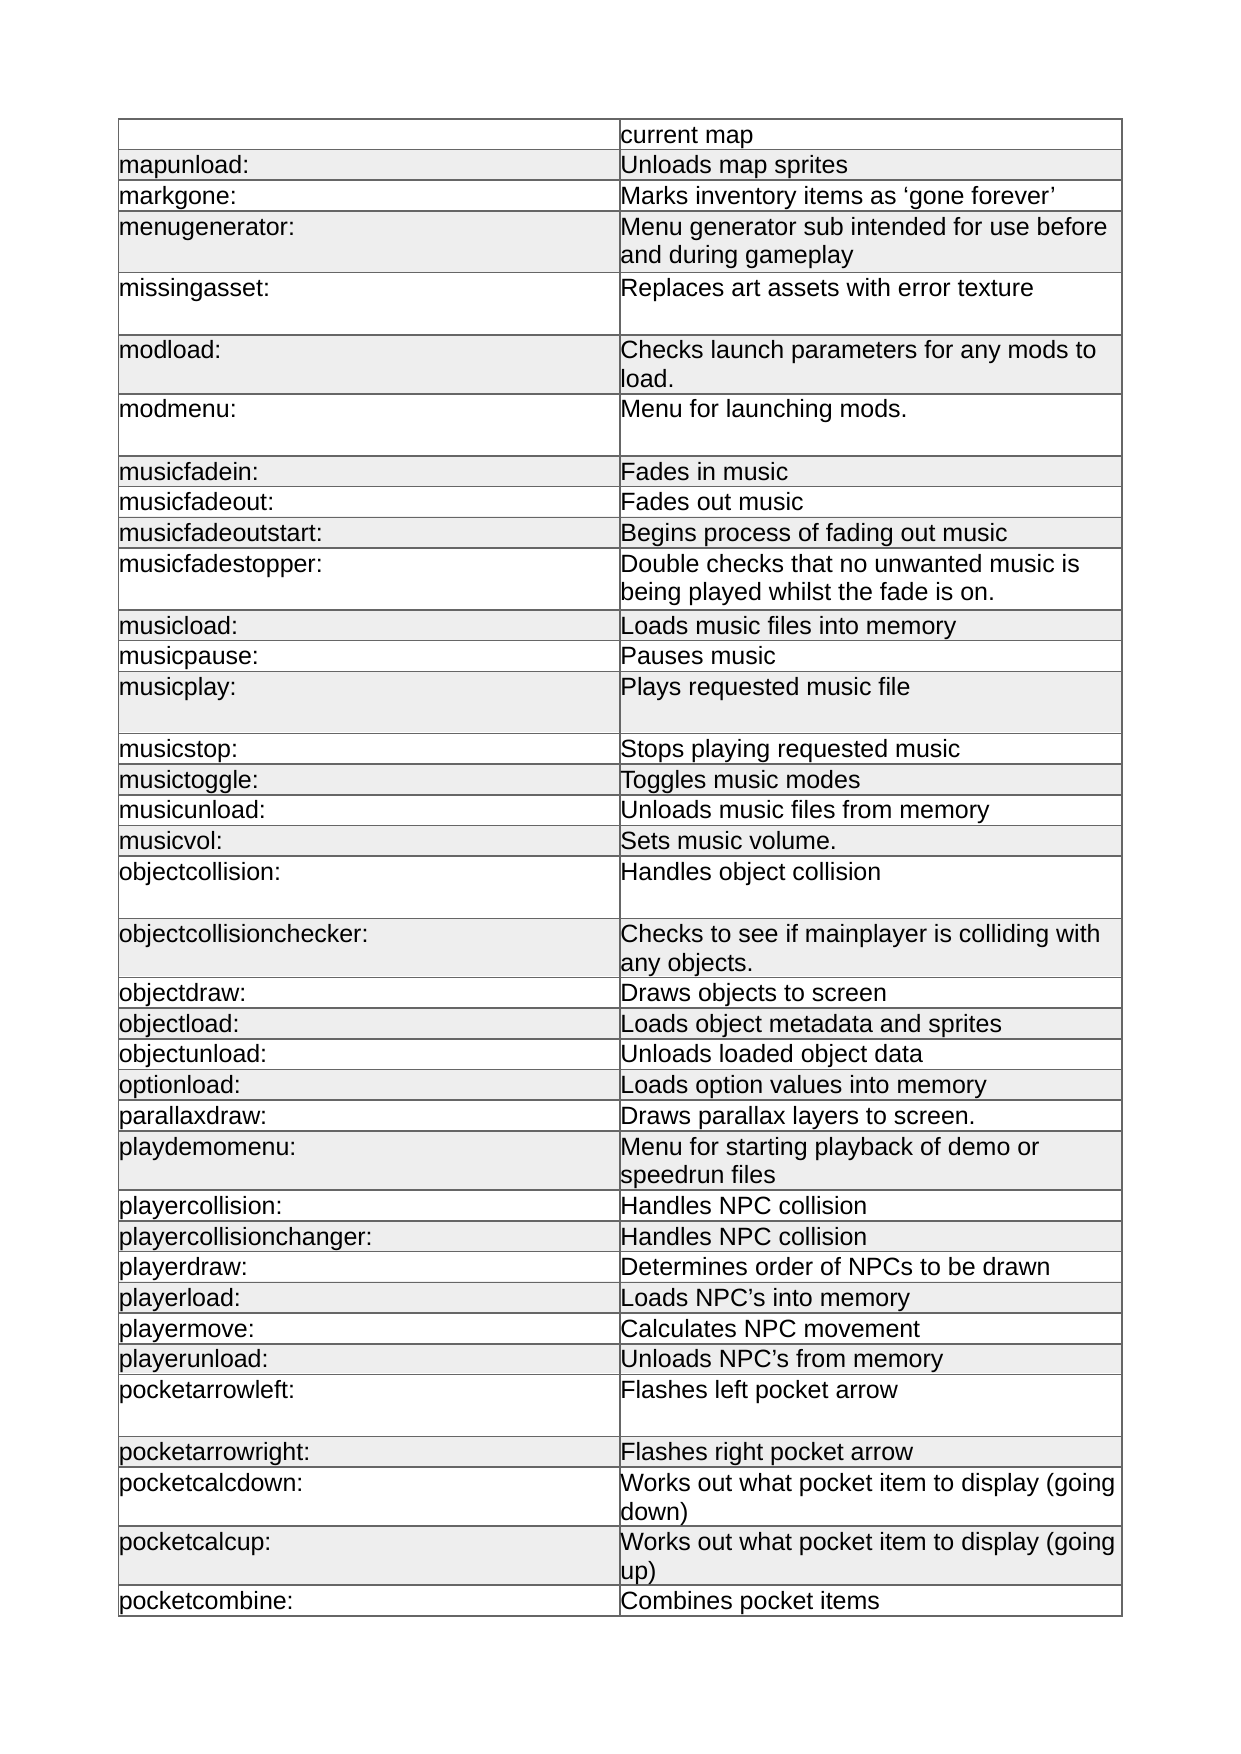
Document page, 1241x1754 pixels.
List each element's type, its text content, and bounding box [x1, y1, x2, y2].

table_cell musicload: [119, 611, 619, 640]
table_cell Works out what pocket item to display (going down) [621, 1468, 1121, 1525]
table_cell pocketcombine: [119, 1586, 619, 1615]
table_cell musicfadeoutstart: [119, 518, 619, 547]
table_cell Calculates NPC movement [621, 1314, 1121, 1343]
table_cell musicpause: [119, 641, 619, 671]
table_cell pocketcalcup: [119, 1527, 619, 1584]
table_cell Double checks that no unwanted music is being played whilst the fade is on. [621, 549, 1121, 609]
table_cell Unloads NPC’s from memory [621, 1345, 1121, 1373]
table_cell playercollision: [119, 1191, 619, 1220]
table_cell musicvol: [119, 826, 619, 855]
table_cell pocketarrowleft: [119, 1375, 619, 1436]
table_cell Menu for starting playback of demo or speedrun files [621, 1132, 1121, 1189]
table_cell modload: [119, 336, 619, 393]
table_cell parallaxdraw: [119, 1101, 619, 1130]
table_cell Draws objects to screen [621, 978, 1121, 1007]
table_cell playerdraw: [119, 1252, 619, 1281]
table_cell musictoggle: [119, 765, 619, 794]
table_cell Flashes left pocket arrow [621, 1375, 1121, 1436]
table_cell Pauses music [621, 641, 1121, 671]
table_cell Fades in music [621, 457, 1121, 486]
table_cell pocketarrowright: [119, 1437, 619, 1466]
table_cell musicfadein: [119, 457, 619, 486]
table_cell modmenu: [119, 395, 619, 455]
table_cell Unloads map sprites [621, 150, 1121, 179]
table_cell markgone: [119, 181, 619, 210]
table_cell musicfadeout: [119, 487, 619, 516]
table_cell playercollisionchanger: [119, 1222, 619, 1251]
table_cell Replaces art assets with error texture [621, 273, 1121, 334]
table_cell Handles NPC collision [621, 1222, 1121, 1251]
table_cell Loads object metadata and sprites [621, 1009, 1121, 1038]
table_cell Stops playing requested music [621, 734, 1121, 763]
table_cell Menu for launching mods. [621, 395, 1121, 455]
table_cell objectunload: [119, 1040, 619, 1069]
table_cell pocketcalcdown: [119, 1468, 619, 1525]
table_cell Loads option values into memory [621, 1070, 1121, 1099]
table_cell Determines order of NPCs to be drawn [621, 1252, 1121, 1281]
table_cell Fades out music [621, 487, 1121, 516]
table_cell Combines pocket items [621, 1586, 1121, 1615]
table_cell Loads music files into memory [621, 611, 1121, 640]
table_cell Works out what pocket item to display (going up) [621, 1527, 1121, 1584]
table_cell Checks to see if mainplayer is colliding with any objects. [621, 919, 1121, 976]
table_cell Menu generator sub intended for use before and during gameplay [621, 212, 1121, 272]
table_cell musicunload: [119, 796, 619, 825]
table_cell musicstop: [119, 734, 619, 763]
table_cell Checks launch parameters for any mods to load. [621, 336, 1121, 393]
table_cell playerload: [119, 1283, 619, 1312]
table_cell [119, 120, 619, 148]
table_cell objectdraw: [119, 978, 619, 1007]
table_cell objectload: [119, 1009, 619, 1038]
table_cell objectcollision: [119, 857, 619, 917]
table_cell Sets music volume. [621, 826, 1121, 855]
table_cell playerunload: [119, 1345, 619, 1373]
table_cell missingasset: [119, 273, 619, 334]
table_cell Toggles music modes [621, 765, 1121, 794]
table_cell musicfadestopper: [119, 549, 619, 609]
table_cell current map [621, 120, 1121, 148]
table_cell Flashes right pocket arrow [621, 1437, 1121, 1466]
table_cell Loads NPC’s into memory [621, 1283, 1121, 1312]
table_cell menugenerator: [119, 212, 619, 272]
table_cell Unloads loaded object data [621, 1040, 1121, 1069]
table_cell musicplay: [119, 672, 619, 732]
table_cell playermove: [119, 1314, 619, 1343]
table_cell Plays requested music file [621, 672, 1121, 732]
table_cell Unloads music files from memory [621, 796, 1121, 825]
table_cell Marks inventory items as ‘gone forever’ [621, 181, 1121, 210]
table_cell Draws parallax layers to screen. [621, 1101, 1121, 1130]
table_cell mapunload: [119, 150, 619, 179]
table_cell objectcollisionchecker: [119, 919, 619, 976]
table_cell Begins process of fading out music [621, 518, 1121, 547]
table_cell optionload: [119, 1070, 619, 1099]
table_cell Handles NPC collision [621, 1191, 1121, 1220]
table_cell Handles object collision [621, 857, 1121, 917]
table_cell playdemomenu: [119, 1132, 619, 1189]
